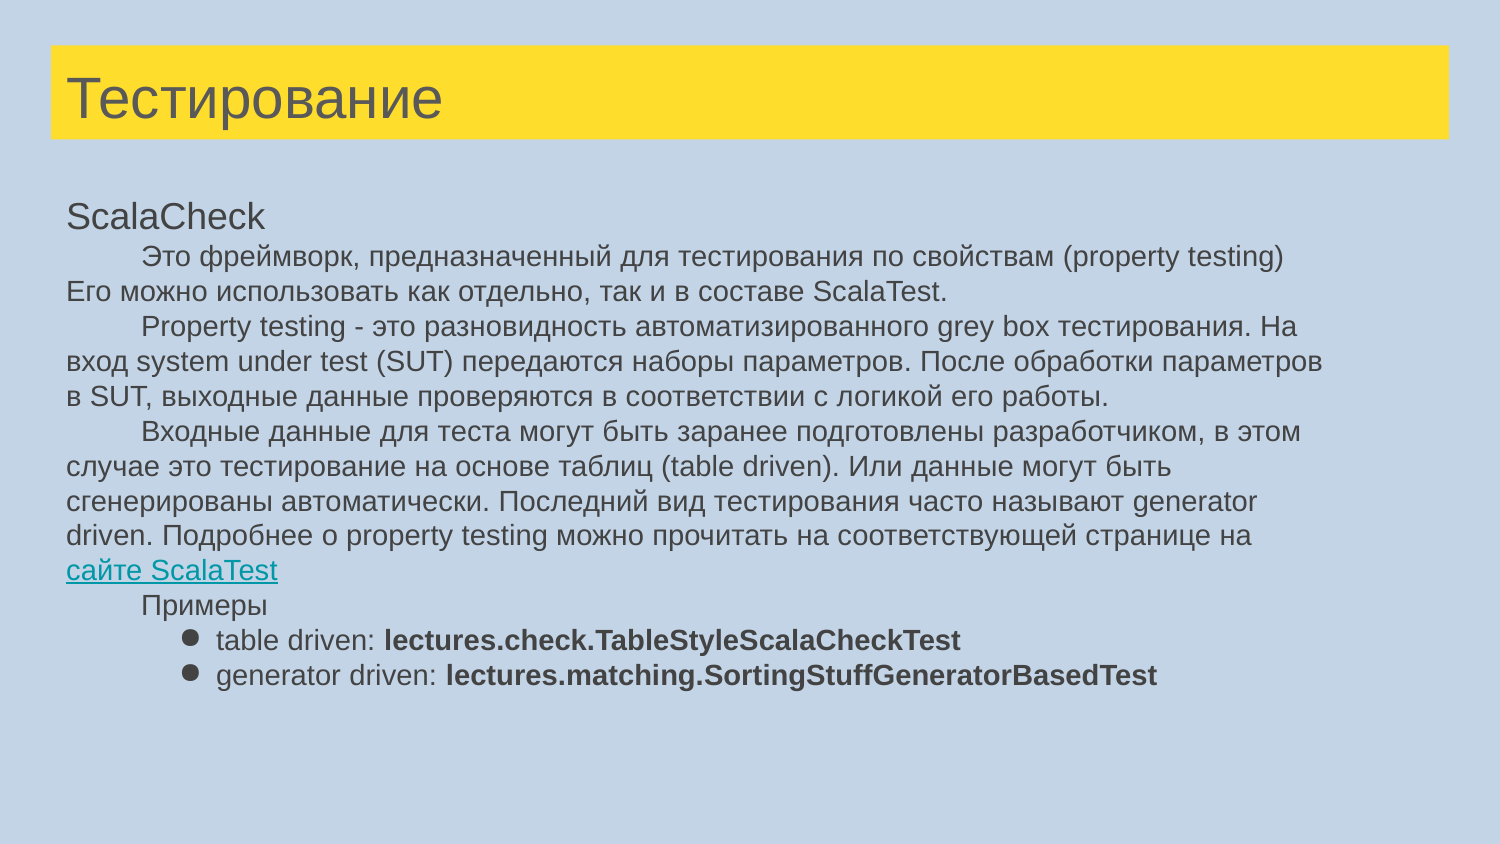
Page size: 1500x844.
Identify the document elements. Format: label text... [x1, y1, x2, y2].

title Тестирование [51, 45, 1449, 140]
text_box ScalaCheck Это фреймворк, предназначенный для тестирования по свойствам (property testing) Его можно использовать как отдельно, так и в составе ScalaTest. Property testing - это разновидность автоматизированного grey box тестирования. На вход system under test (SUT) передаются наборы параметров. После обработки параметров в SUT, выходные данные проверяются в соответствии с логикой его работы. Входные данные для теста могут быть заранее подготовлены разработчиком, в этом случае это тестирование на основе таблиц (table driven). Или данные могут быть сгенерированы автоматически. Последний вид тестирования часто называют generator driven. Подробнее о property testing можно прочитать на соответствующей странице на сайте ScalaTest Примеры table driven: lectures.check.TableStyleScalaCheckTest generator driven: lectures.matching.SortingStuffGeneratorBasedTest [51, 177, 1344, 721]
